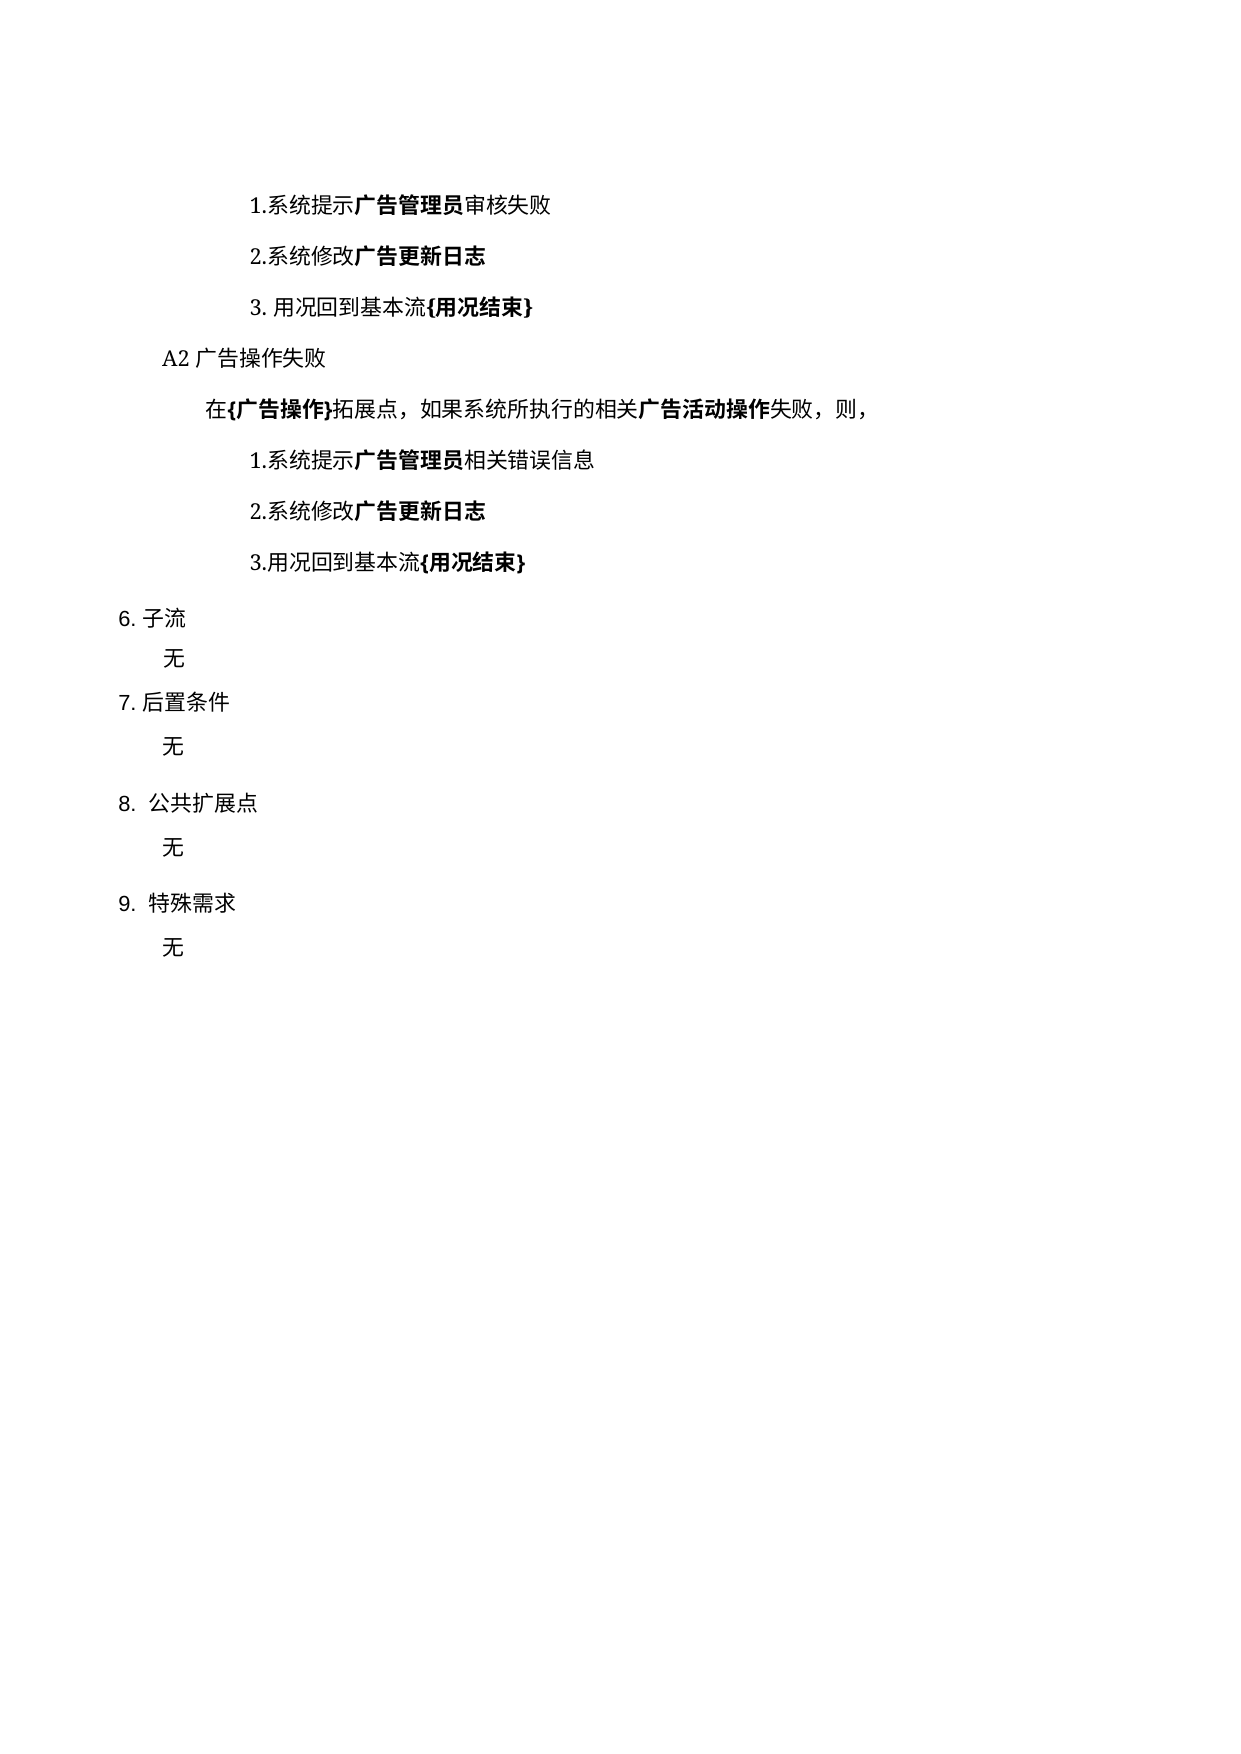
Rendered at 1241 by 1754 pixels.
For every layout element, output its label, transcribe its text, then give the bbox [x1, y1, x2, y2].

text 无 [118, 639, 1122, 673]
text 在{广告操作}拓展点，如果系统所执行的相关广告活动操作失败，则， [118, 392, 1122, 423]
text 无 [118, 830, 1122, 862]
subtitle 子流 [118, 601, 1122, 633]
text 1.系统提示广告管理员审核失败 [118, 188, 1122, 219]
subtitle 后置条件 [118, 685, 1122, 717]
text 无 [118, 930, 1122, 962]
text 3. 用况回到基本流{用况结束} [118, 290, 1122, 321]
text 1.系统提示广告管理员相关错误信息 [118, 443, 1122, 474]
subtitle 特殊需求 [118, 886, 1122, 918]
text A2 广告操作失败 [118, 341, 1122, 372]
text 无 [118, 729, 1122, 761]
text 2.系统修改广告更新日志 [118, 494, 1122, 526]
subtitle 公共扩展点 [118, 786, 1122, 817]
text 3.用况回到基本流{用况结束} [118, 545, 1122, 577]
text 2.系统修改广告更新日志 [118, 239, 1122, 270]
